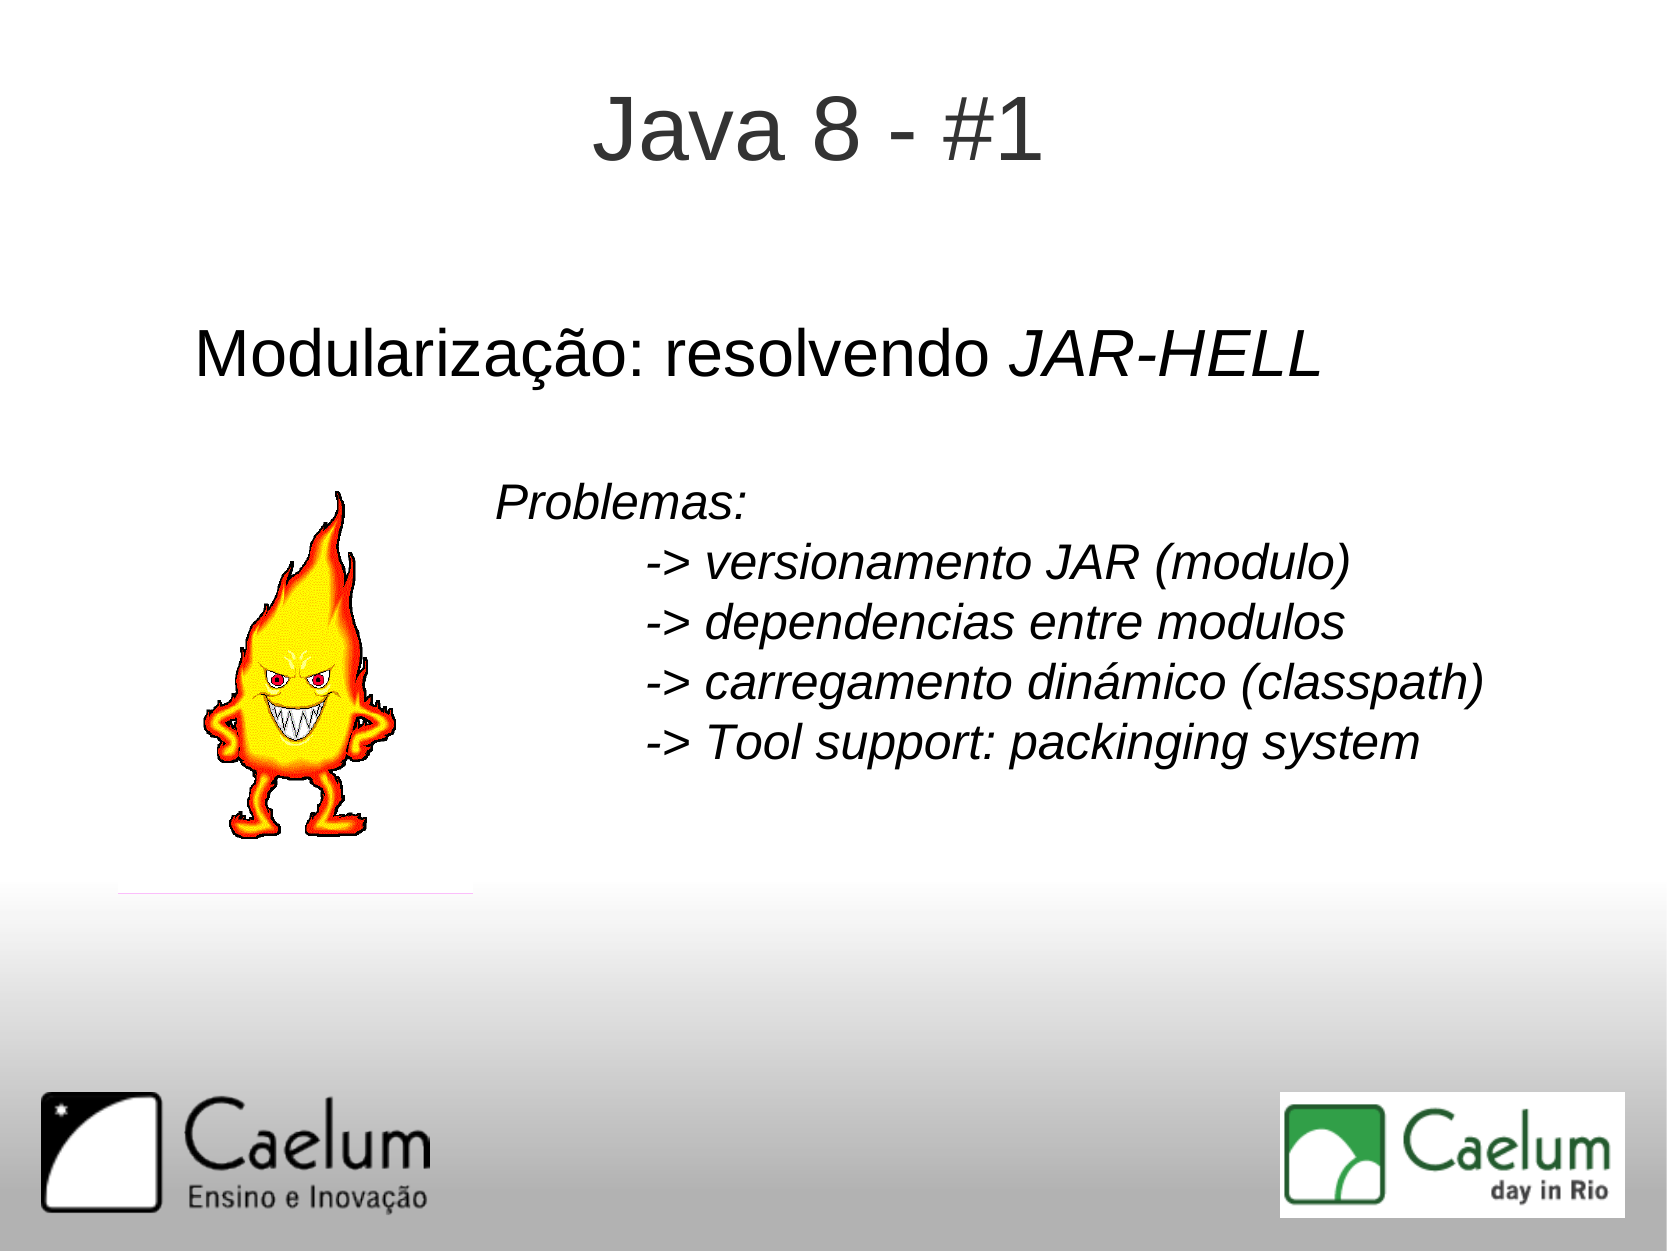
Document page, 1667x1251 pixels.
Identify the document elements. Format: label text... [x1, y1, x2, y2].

picture [0, 0, 1667, 1251]
text_box Modularização: resolvendo JAR-HELL Problemas: -> versionamento JAR (modulo) -> dependencias entre modulos -> carregamento dinámico (classpath) -> Tool support: packinging system [171, 293, 1510, 976]
title Java 8 - #1 [126, 82, 1512, 283]
